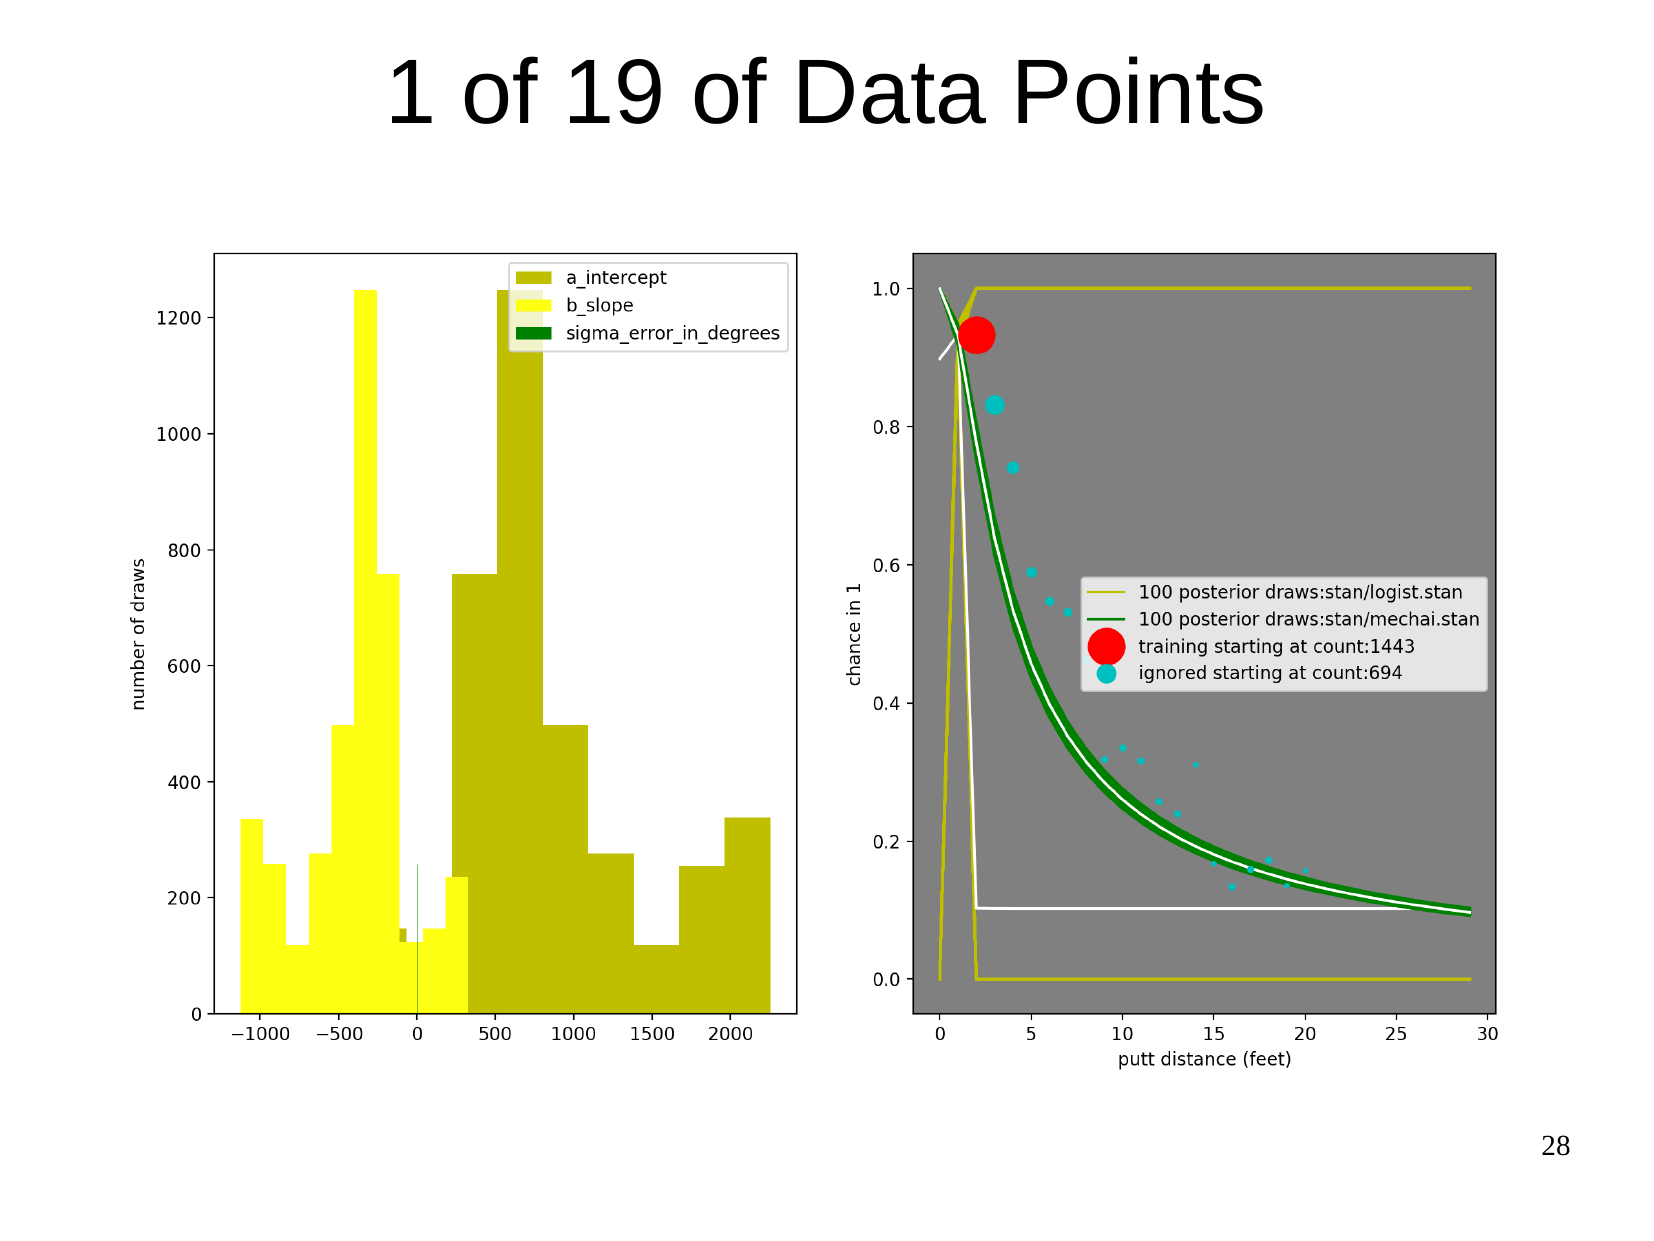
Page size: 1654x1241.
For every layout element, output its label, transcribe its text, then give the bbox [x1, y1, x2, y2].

picture [7, 135, 1654, 1122]
title 1 of 19 of Data Points [82, 40, 1571, 135]
